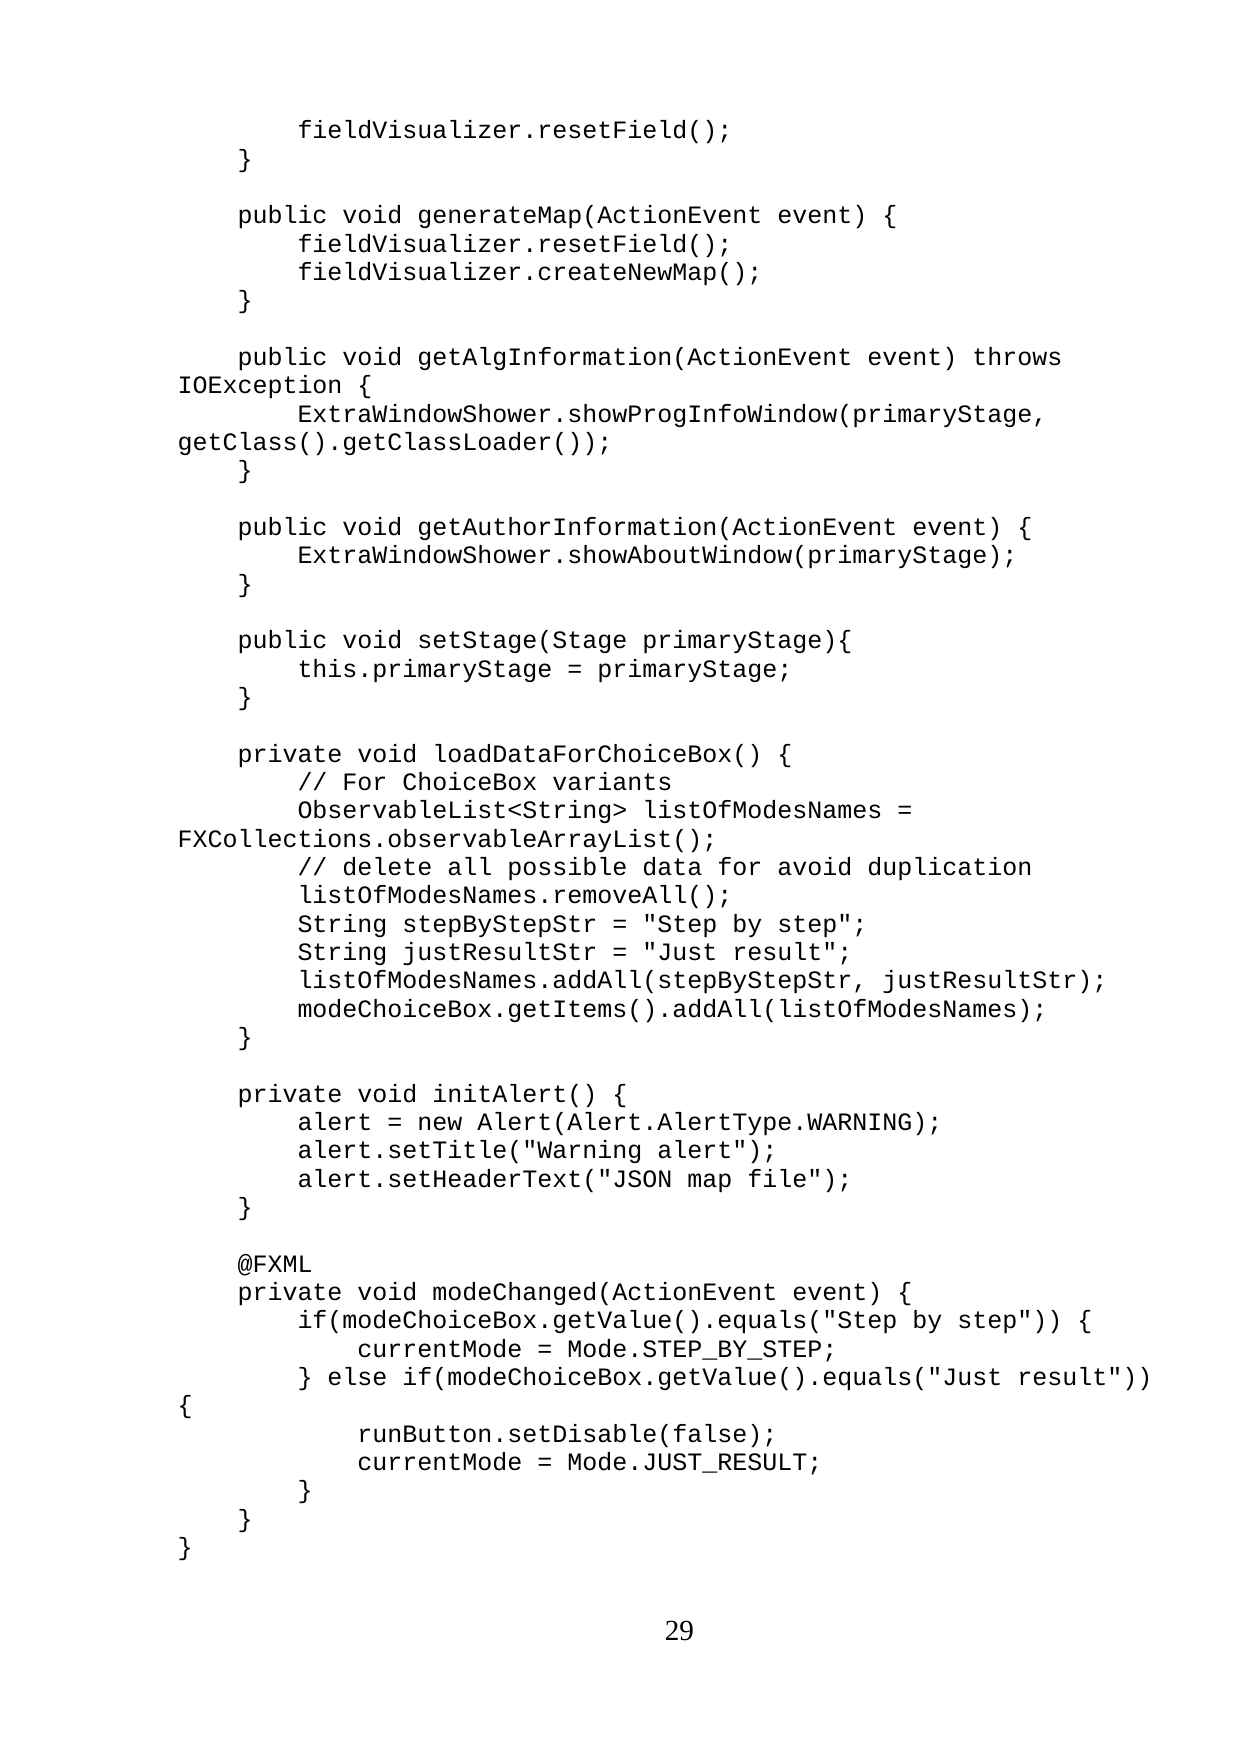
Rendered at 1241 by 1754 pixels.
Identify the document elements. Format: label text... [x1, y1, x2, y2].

text alert = new Alert(Alert.AlertType.WARNING); [177, 1110, 1181, 1138]
text private void initAlert() { [177, 1081, 1181, 1110]
text listOfModesNames.removeAll(); [177, 883, 1181, 911]
text } [177, 1195, 1181, 1223]
text } [177, 458, 1181, 486]
text } [177, 146, 1181, 175]
text public void generateMap(ActionEvent event) { [177, 203, 1181, 231]
text String stepByStepStr = "Step by step"; [177, 911, 1181, 940]
text ObservableList<String> listOfModesNames = FXCollections.observableArrayList(); [177, 798, 1181, 855]
text runButton.setDisable(false); [177, 1421, 1181, 1450]
text } [177, 1506, 1181, 1535]
text fieldVisualizer.createNewMap(); [177, 260, 1181, 288]
text public void setStage(Stage primaryStage){ [177, 628, 1181, 656]
text alert.setTitle("Warning alert"); [177, 1138, 1181, 1166]
text fieldVisualizer.resetField(); [177, 118, 1181, 146]
text if(modeChoiceBox.getValue().equals("Step by step")) { [177, 1308, 1181, 1336]
text this.primaryStage = primaryStage; [177, 656, 1181, 685]
text modeChoiceBox.getItems().addAll(listOfModesNames); [177, 996, 1181, 1025]
text ExtraWindowShower.showProgInfoWindow(primaryStage, getClass().getClassLoader()); [177, 401, 1181, 458]
text } [177, 288, 1181, 316]
text // For ChoiceBox variants [177, 770, 1181, 798]
text currentMode = Mode.STEP_BY_STEP; [177, 1336, 1181, 1365]
text private void loadDataForChoiceBox() { [177, 741, 1181, 770]
text fieldVisualizer.resetField(); [177, 231, 1181, 260]
text currentMode = Mode.JUST_RESULT; [177, 1450, 1181, 1478]
text public void getAlgInformation(ActionEvent event) throws IOException { [177, 345, 1181, 401]
text } [177, 1535, 1181, 1563]
text alert.setHeaderText("JSON map file"); [177, 1166, 1181, 1195]
text } [177, 1025, 1181, 1053]
text } [177, 685, 1181, 713]
text public void getAuthorInformation(ActionEvent event) { [177, 515, 1181, 543]
text private void modeChanged(ActionEvent event) { [177, 1280, 1181, 1308]
text } [177, 571, 1181, 600]
text String justResultStr = "Just result"; [177, 940, 1181, 968]
text } [177, 1478, 1181, 1506]
text ExtraWindowShower.showAboutWindow(primaryStage); [177, 543, 1181, 571]
text } else if(modeChoiceBox.getValue().equals("Just result")) { [177, 1365, 1181, 1421]
text listOfModesNames.addAll(stepByStepStr, justResultStr); [177, 968, 1181, 996]
text @FXML [177, 1251, 1181, 1280]
text // delete all possible data for avoid duplication [177, 855, 1181, 883]
